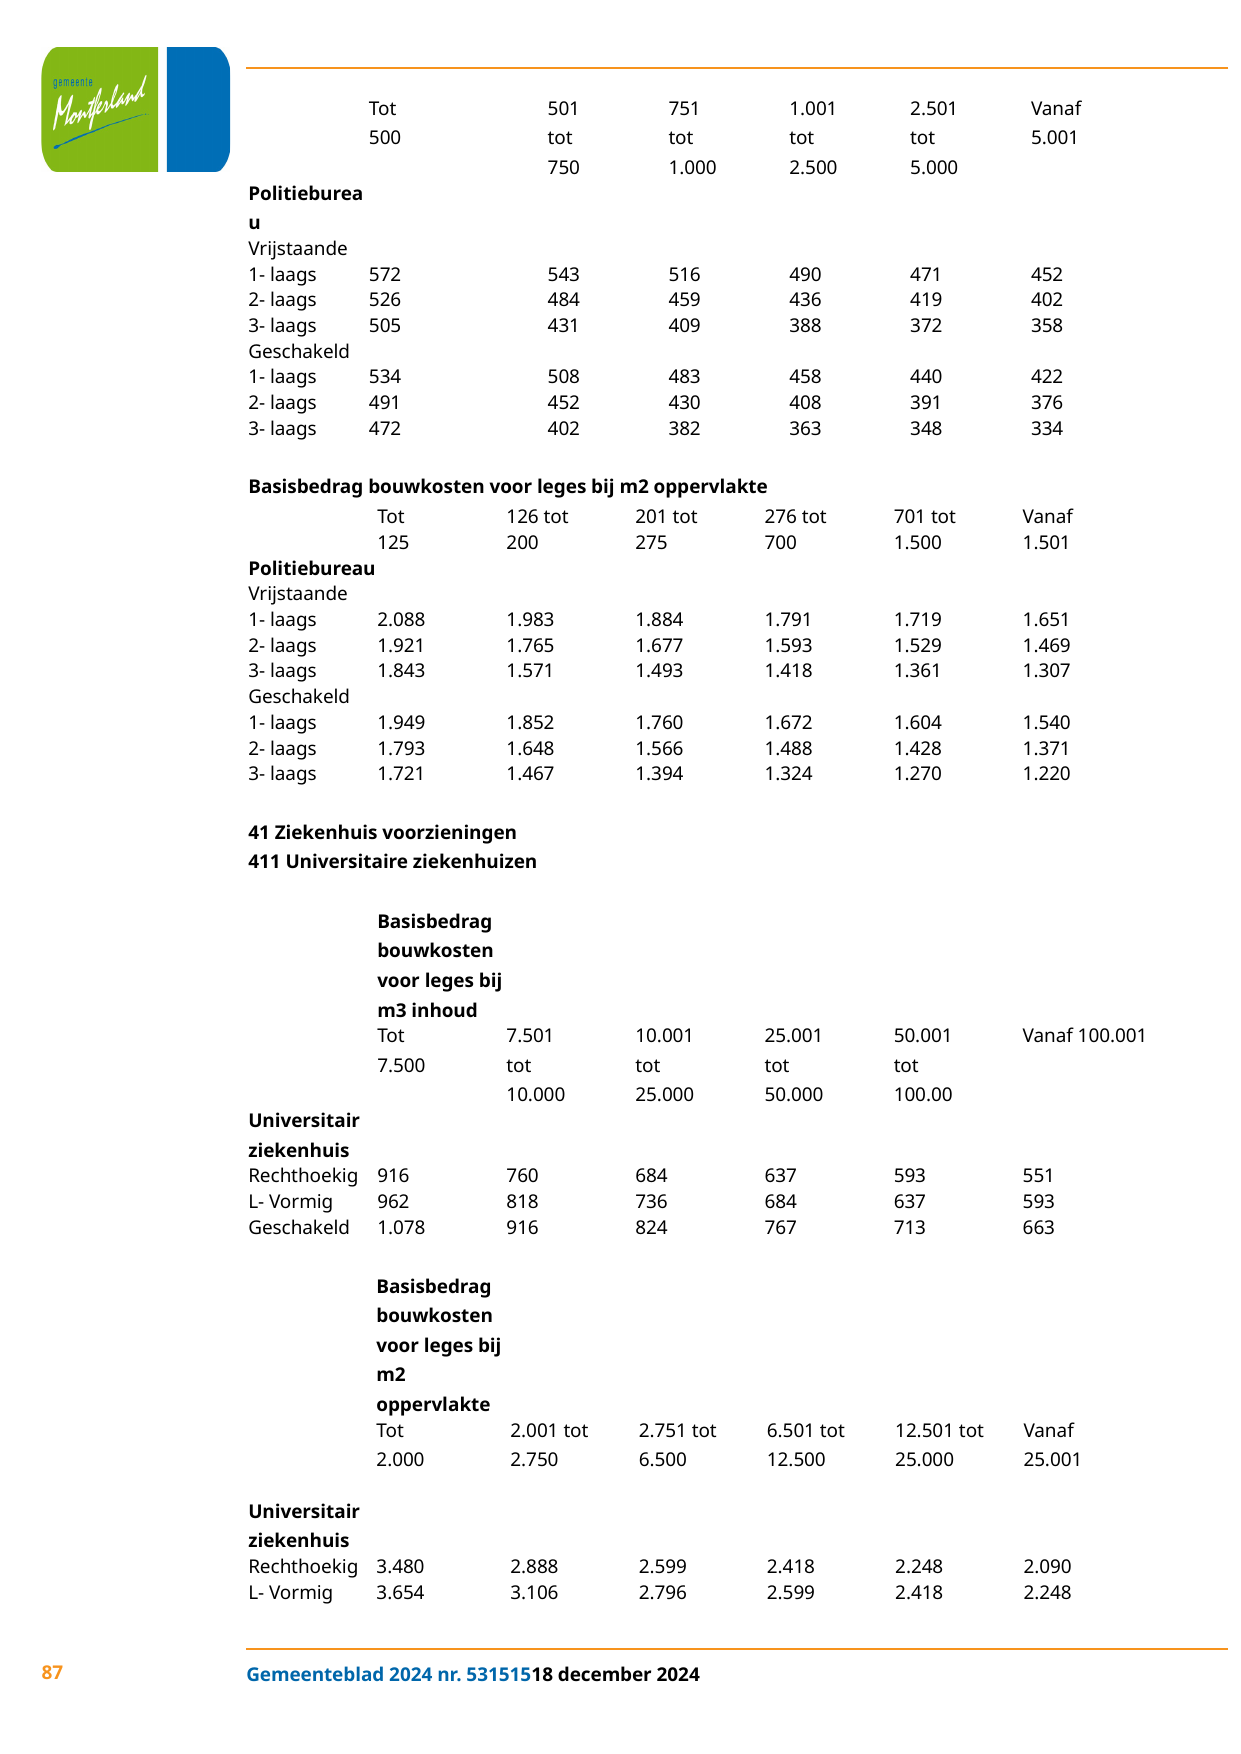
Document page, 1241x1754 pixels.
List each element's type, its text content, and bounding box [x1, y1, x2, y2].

table_cell [1031, 338, 1152, 364]
table_cell 1- laags [248, 261, 369, 286]
table_cell 1.428 [894, 735, 1022, 761]
table_cell 459 [668, 286, 789, 312]
table_cell 422 [1031, 364, 1152, 389]
table_cell 1.361 [894, 658, 1022, 683]
table_cell [1023, 581, 1152, 606]
table_header 126 tot [506, 503, 635, 529]
table_cell 348 [910, 415, 1031, 441]
table_cell 637 [764, 1163, 893, 1188]
table_cell [506, 581, 635, 606]
table_cell [506, 1108, 635, 1163]
table_cell [369, 338, 547, 364]
table_cell 1.852 [506, 709, 635, 735]
table_cell 1.677 [635, 632, 764, 658]
table_cell [1031, 235, 1152, 261]
table_cell [1023, 684, 1152, 709]
table_cell 684 [635, 1163, 764, 1188]
table_cell 508 [548, 364, 668, 389]
table_cell 1.604 [894, 709, 1022, 735]
table_header [248, 503, 377, 529]
table_cell Geschakeld [248, 684, 377, 709]
table_cell 1.672 [764, 709, 893, 735]
table_cell 1.467 [506, 761, 635, 786]
table_cell 382 [668, 415, 789, 441]
table_cell 713 [894, 1214, 1022, 1240]
table_cell [1023, 555, 1152, 581]
table_cell Vrijstaande [248, 581, 377, 606]
table_cell [1023, 1498, 1152, 1553]
table_cell [377, 581, 506, 606]
table_cell 2.090 [1023, 1553, 1152, 1579]
table_cell 916 [377, 1163, 506, 1188]
table_cell 2.418 [895, 1579, 1023, 1605]
table_cell [910, 338, 1031, 364]
table_cell [1031, 180, 1152, 235]
table_cell Tot 500 [369, 95, 547, 180]
table_cell Rechthoekig [248, 1163, 377, 1188]
table_cell 452 [548, 389, 668, 415]
table_cell [1023, 1108, 1152, 1163]
table_cell 2.501 tot 5.000 [910, 95, 1031, 180]
table_cell 501 tot 750 [548, 95, 668, 180]
table_cell 3- laags [248, 761, 377, 786]
table_cell 1.719 [894, 606, 1022, 632]
table_cell [894, 555, 1022, 581]
table_cell 526 [369, 286, 547, 312]
table_cell 402 [1031, 286, 1152, 312]
table_cell Vanaf 100.001 [1023, 1023, 1152, 1107]
table_cell [635, 581, 764, 606]
table_cell 962 [377, 1189, 506, 1214]
table_cell 3- laags [248, 658, 377, 683]
table_cell 2.001 tot 2.750 [510, 1417, 638, 1472]
table_cell [248, 1472, 376, 1498]
table_cell [639, 1498, 767, 1553]
table_cell 363 [789, 415, 910, 441]
table_cell [789, 338, 910, 364]
table_cell 3.480 [376, 1553, 510, 1579]
table_cell 551 [1023, 1163, 1152, 1188]
table_cell [894, 684, 1022, 709]
table_cell 1.501 [1023, 529, 1152, 555]
text 41 Ziekenhuis voorzieningen [248, 819, 1152, 845]
table_header 276 tot [764, 503, 893, 529]
table_header Vanaf [1023, 503, 1152, 529]
table_cell 505 [369, 312, 547, 338]
table_cell [248, 529, 377, 555]
table_cell 1.493 [635, 658, 764, 683]
table_cell 916 [506, 1214, 635, 1240]
table_cell 1.566 [635, 735, 764, 761]
table_cell Geschakeld [248, 338, 369, 364]
table_cell 1.983 [506, 606, 635, 632]
table_cell 1.540 [1023, 709, 1152, 735]
table_cell [248, 1023, 377, 1107]
table_cell [548, 235, 668, 261]
table_cell 534 [369, 364, 547, 389]
table_cell 440 [910, 364, 1031, 389]
table_cell [377, 555, 506, 581]
table_cell 1.760 [635, 709, 764, 735]
table_cell 572 [369, 261, 547, 286]
table_cell 1.884 [635, 606, 764, 632]
table_cell 1.843 [377, 658, 506, 683]
table_cell 3- laags [248, 312, 369, 338]
table_cell 431 [548, 312, 668, 338]
table_cell 419 [910, 286, 1031, 312]
table_cell 1.488 [764, 735, 893, 761]
table_cell 1.078 [377, 1214, 506, 1240]
table_cell 1.469 [1023, 632, 1152, 658]
table_cell 1- laags [248, 606, 377, 632]
table_cell 484 [548, 286, 668, 312]
table_cell 2- laags [248, 389, 369, 415]
table_cell 2- laags [248, 286, 369, 312]
table_cell 1.307 [1023, 658, 1152, 683]
table_cell 2- laags [248, 632, 377, 658]
table_cell 1.593 [764, 632, 893, 658]
table_cell 452 [1031, 261, 1152, 286]
table_cell 593 [1023, 1189, 1152, 1214]
table_cell 1.220 [1023, 761, 1152, 786]
table_cell 1.529 [894, 632, 1022, 658]
table_cell 1.651 [1023, 606, 1152, 632]
table_cell 1.791 [764, 606, 893, 632]
table_cell 1.001 tot 2.500 [789, 95, 910, 180]
table_cell 50.001 tot 100.00 [894, 1023, 1022, 1107]
table_cell 430 [668, 389, 789, 415]
table_cell 1.765 [506, 632, 635, 658]
table_cell Geschakeld [248, 1214, 377, 1240]
table_cell L- Vormig [248, 1189, 377, 1214]
table_cell 372 [910, 312, 1031, 338]
table_cell [635, 684, 764, 709]
table_cell [789, 235, 910, 261]
table_cell [764, 684, 893, 709]
table_header [248, 1273, 376, 1417]
table_cell 471 [910, 261, 1031, 286]
table_cell Rechthoekig [248, 1553, 376, 1579]
table_cell [248, 1417, 376, 1472]
text 411 Universitaire ziekenhuizen [248, 849, 1152, 874]
table_cell [789, 180, 910, 235]
table_cell [510, 1498, 638, 1553]
table_cell 6.501 tot 12.500 [767, 1417, 895, 1472]
table_cell 1.921 [377, 632, 506, 658]
table_cell 2.599 [767, 1579, 895, 1605]
table_cell [894, 581, 1022, 606]
table_cell Tot 7.500 [377, 1023, 506, 1107]
table_cell [548, 338, 668, 364]
table_cell 409 [668, 312, 789, 338]
table_cell 637 [894, 1189, 1022, 1214]
table_cell 1.270 [894, 761, 1022, 786]
table_cell 3.654 [376, 1579, 510, 1605]
table_cell 543 [548, 261, 668, 286]
table_cell [248, 95, 369, 180]
table_cell 376 [1031, 389, 1152, 415]
table_cell 1- laags [248, 364, 369, 389]
table_cell 458 [789, 364, 910, 389]
table_cell 1.418 [764, 658, 893, 683]
table_header Basisbedrag bouwkosten voor leges bij m3 inhoud [377, 908, 506, 1022]
table_cell 358 [1031, 312, 1152, 338]
table_cell 25.001 tot 50.000 [764, 1023, 893, 1107]
table_cell [764, 555, 893, 581]
table_cell [506, 684, 635, 709]
table_cell Politiebureau [248, 180, 369, 235]
table_cell L- Vormig [248, 1579, 376, 1605]
table_cell [910, 180, 1031, 235]
table_header Basisbedrag bouwkosten voor leges bij m2 oppervlakte [376, 1273, 510, 1417]
table_cell 391 [910, 389, 1031, 415]
table_cell [635, 555, 764, 581]
table_cell 125 [377, 529, 506, 555]
table_cell [376, 1498, 510, 1553]
table_cell Vrijstaande [248, 235, 369, 261]
table_cell 10.001 tot 25.000 [635, 1023, 764, 1107]
table_cell Vanaf 25.001 [1023, 1417, 1152, 1472]
table_header [248, 908, 377, 1022]
table_cell 1.648 [506, 735, 635, 761]
table_cell 516 [668, 261, 789, 286]
table_cell 2.888 [510, 1553, 638, 1579]
table_cell 12.501 tot 25.000 [895, 1417, 1023, 1472]
table_cell [895, 1498, 1023, 1553]
table_cell Tot 2.000 [376, 1417, 510, 1472]
table_cell 2- laags [248, 735, 377, 761]
table_cell 3.106 [510, 1579, 638, 1605]
table_cell [894, 1108, 1022, 1163]
table_cell 200 [506, 529, 635, 555]
picture [41, 47, 231, 172]
table_cell 2.751 tot 6.500 [639, 1417, 767, 1472]
table_cell [764, 1108, 893, 1163]
table_cell [668, 235, 789, 261]
table_cell [369, 235, 547, 261]
table_cell 2.088 [377, 606, 506, 632]
table_cell 3- laags [248, 415, 369, 441]
table_cell 490 [789, 261, 910, 286]
table_cell 1.793 [377, 735, 506, 761]
table_cell [668, 180, 789, 235]
table_cell 736 [635, 1189, 764, 1214]
table_cell 700 [764, 529, 893, 555]
table_cell [910, 235, 1031, 261]
table_cell 2.248 [895, 1553, 1023, 1579]
table_cell 472 [369, 415, 547, 441]
table_header 701 tot [894, 503, 1022, 529]
table_cell 1- laags [248, 709, 377, 735]
table_cell [767, 1498, 895, 1553]
table_cell 275 [635, 529, 764, 555]
table_cell 402 [548, 415, 668, 441]
table_cell 1.394 [635, 761, 764, 786]
table_cell 7.501 tot 10.000 [506, 1023, 635, 1107]
table_cell 1.500 [894, 529, 1022, 555]
table_cell 760 [506, 1163, 635, 1188]
table_cell [369, 180, 547, 235]
table_cell 2.796 [639, 1579, 767, 1605]
table_cell [377, 684, 506, 709]
table_cell 593 [894, 1163, 1022, 1188]
table_cell 2.418 [767, 1553, 895, 1579]
table_cell 1.949 [377, 709, 506, 735]
table_cell Universitair ziekenhuis [248, 1108, 377, 1163]
table_cell 663 [1023, 1214, 1152, 1240]
table_cell 1.721 [377, 761, 506, 786]
table_cell 751 tot 1.000 [668, 95, 789, 180]
table_cell [668, 338, 789, 364]
table_cell 684 [764, 1189, 893, 1214]
table_cell 824 [635, 1214, 764, 1240]
table_cell Vanaf 5.001 [1031, 95, 1152, 180]
table_header Tot [377, 503, 506, 529]
table_cell 767 [764, 1214, 893, 1240]
table_cell Universitair ziekenhuis [248, 1498, 376, 1553]
table_cell 2.599 [639, 1553, 767, 1579]
table_cell 408 [789, 389, 910, 415]
table_cell [548, 180, 668, 235]
table_cell [506, 555, 635, 581]
table_cell 334 [1031, 415, 1152, 441]
table_cell Politiebureau [248, 555, 377, 581]
table_cell 436 [789, 286, 910, 312]
table_header 201 tot [635, 503, 764, 529]
table_cell 1.571 [506, 658, 635, 683]
table_cell 388 [789, 312, 910, 338]
text Basisbedrag bouwkosten voor leges bij m2 oppervlakte [248, 474, 1152, 499]
table_cell [377, 1108, 506, 1163]
table_cell [764, 581, 893, 606]
table_cell 483 [668, 364, 789, 389]
table_cell 491 [369, 389, 547, 415]
table_cell 2.248 [1023, 1579, 1152, 1605]
table_cell 818 [506, 1189, 635, 1214]
table_cell [635, 1108, 764, 1163]
table_cell 1.371 [1023, 735, 1152, 761]
table_cell 1.324 [764, 761, 893, 786]
